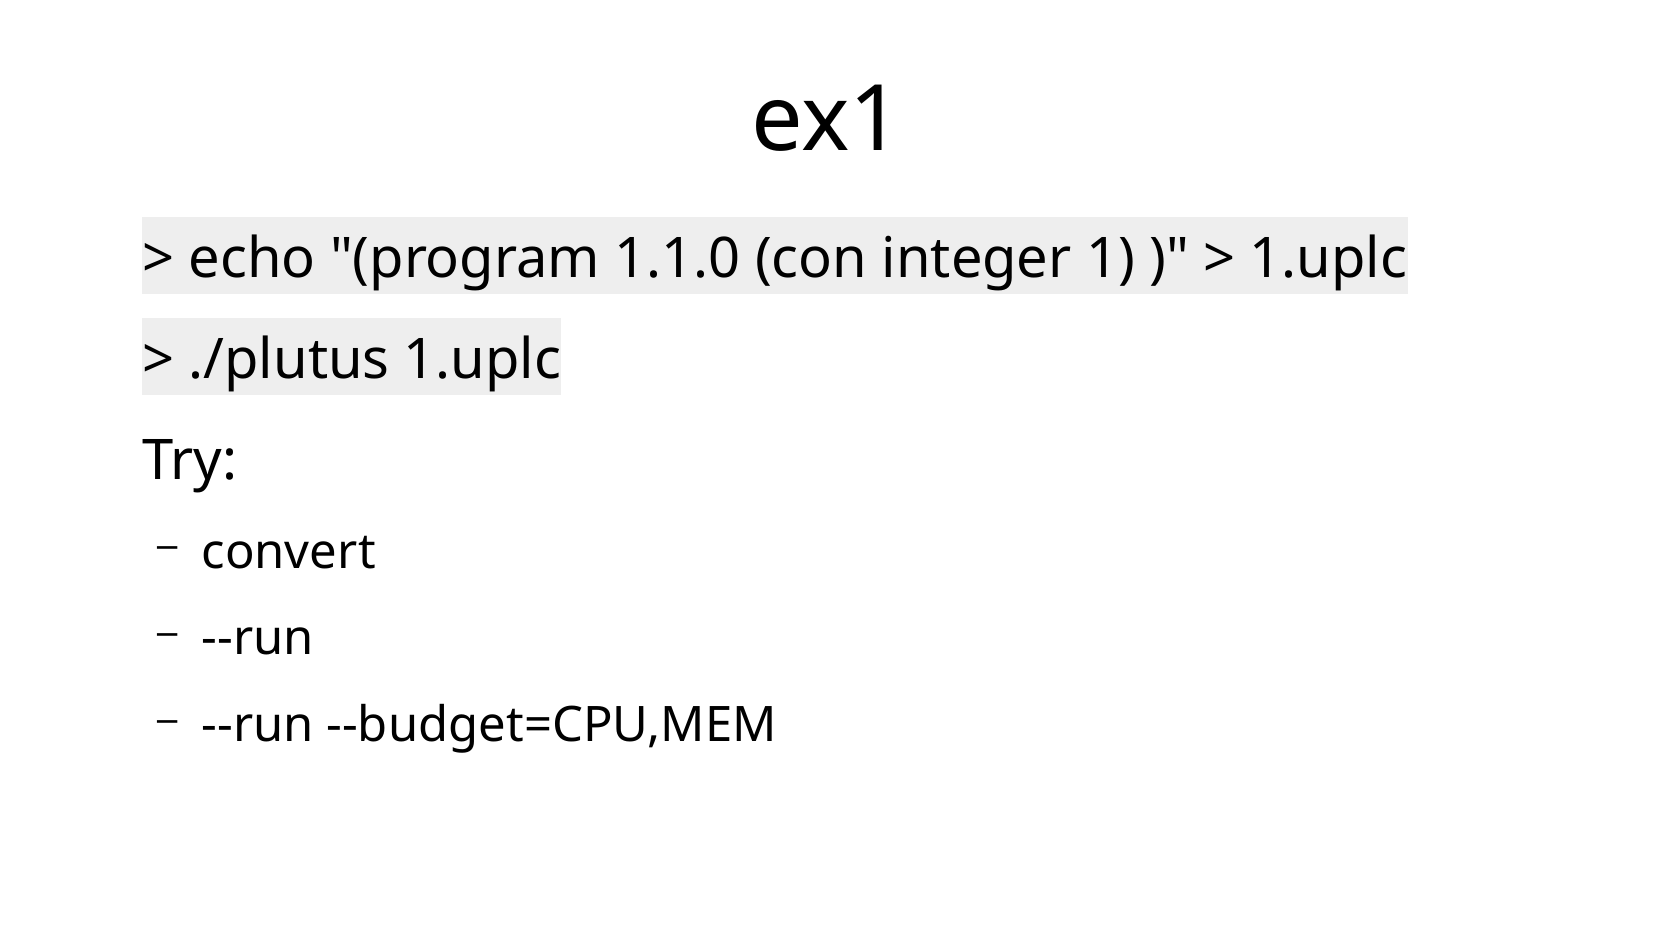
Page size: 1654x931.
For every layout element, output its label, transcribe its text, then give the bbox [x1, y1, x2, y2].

title ex1 [82, 37, 1571, 193]
list > echo "(program 1.1.0 (con integer 1) )" > 1.uplc > ./plutus 1.uplc Try: convert --run --run --budget=CPU,MEM [82, 217, 1571, 758]
